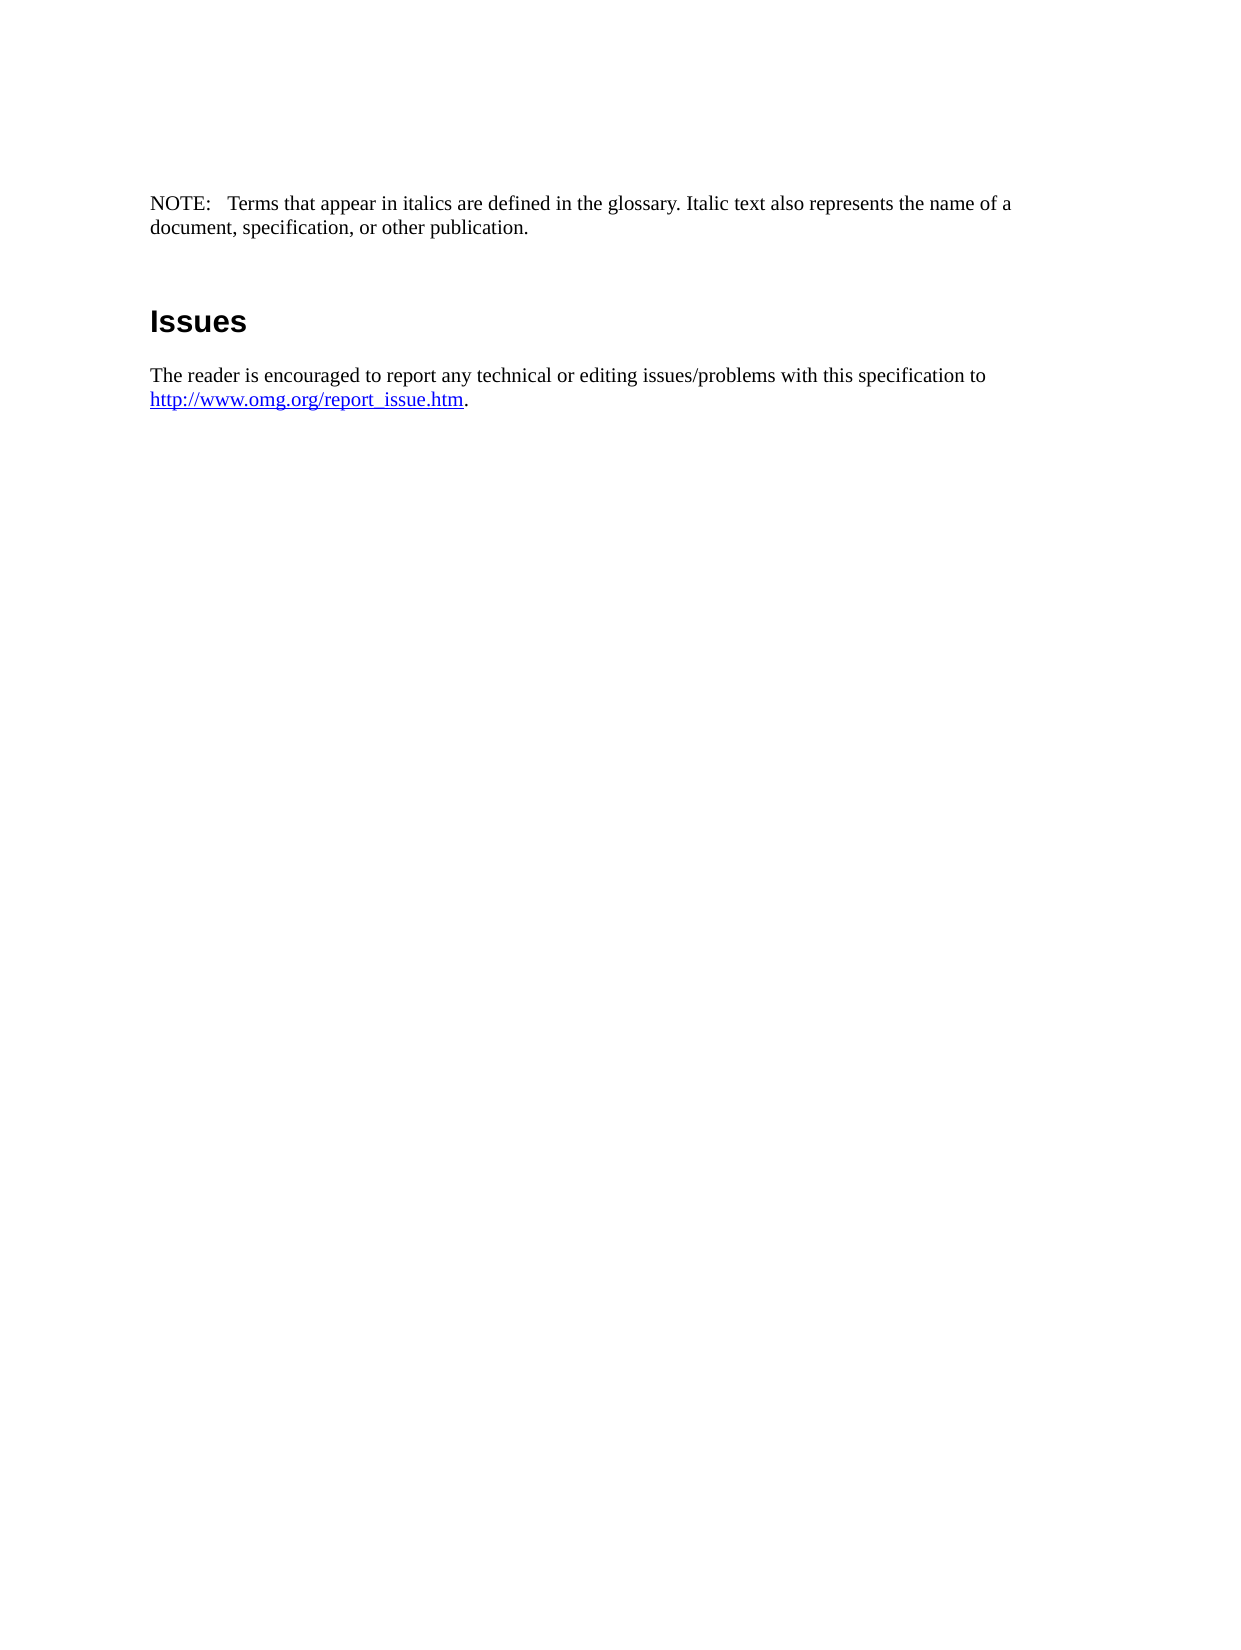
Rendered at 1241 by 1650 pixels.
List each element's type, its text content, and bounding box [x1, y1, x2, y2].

text The reader is encouraged to report any technical or editing issues/problems with this specification to http://www.omg.org/report_issue.htm. [150, 363, 1090, 411]
text NOTE: Terms that appear in italics are defined in the glossary. Italic text also represents the name of a document, specification, or other publication. [150, 191, 1090, 239]
text Issues [150, 303, 1090, 339]
